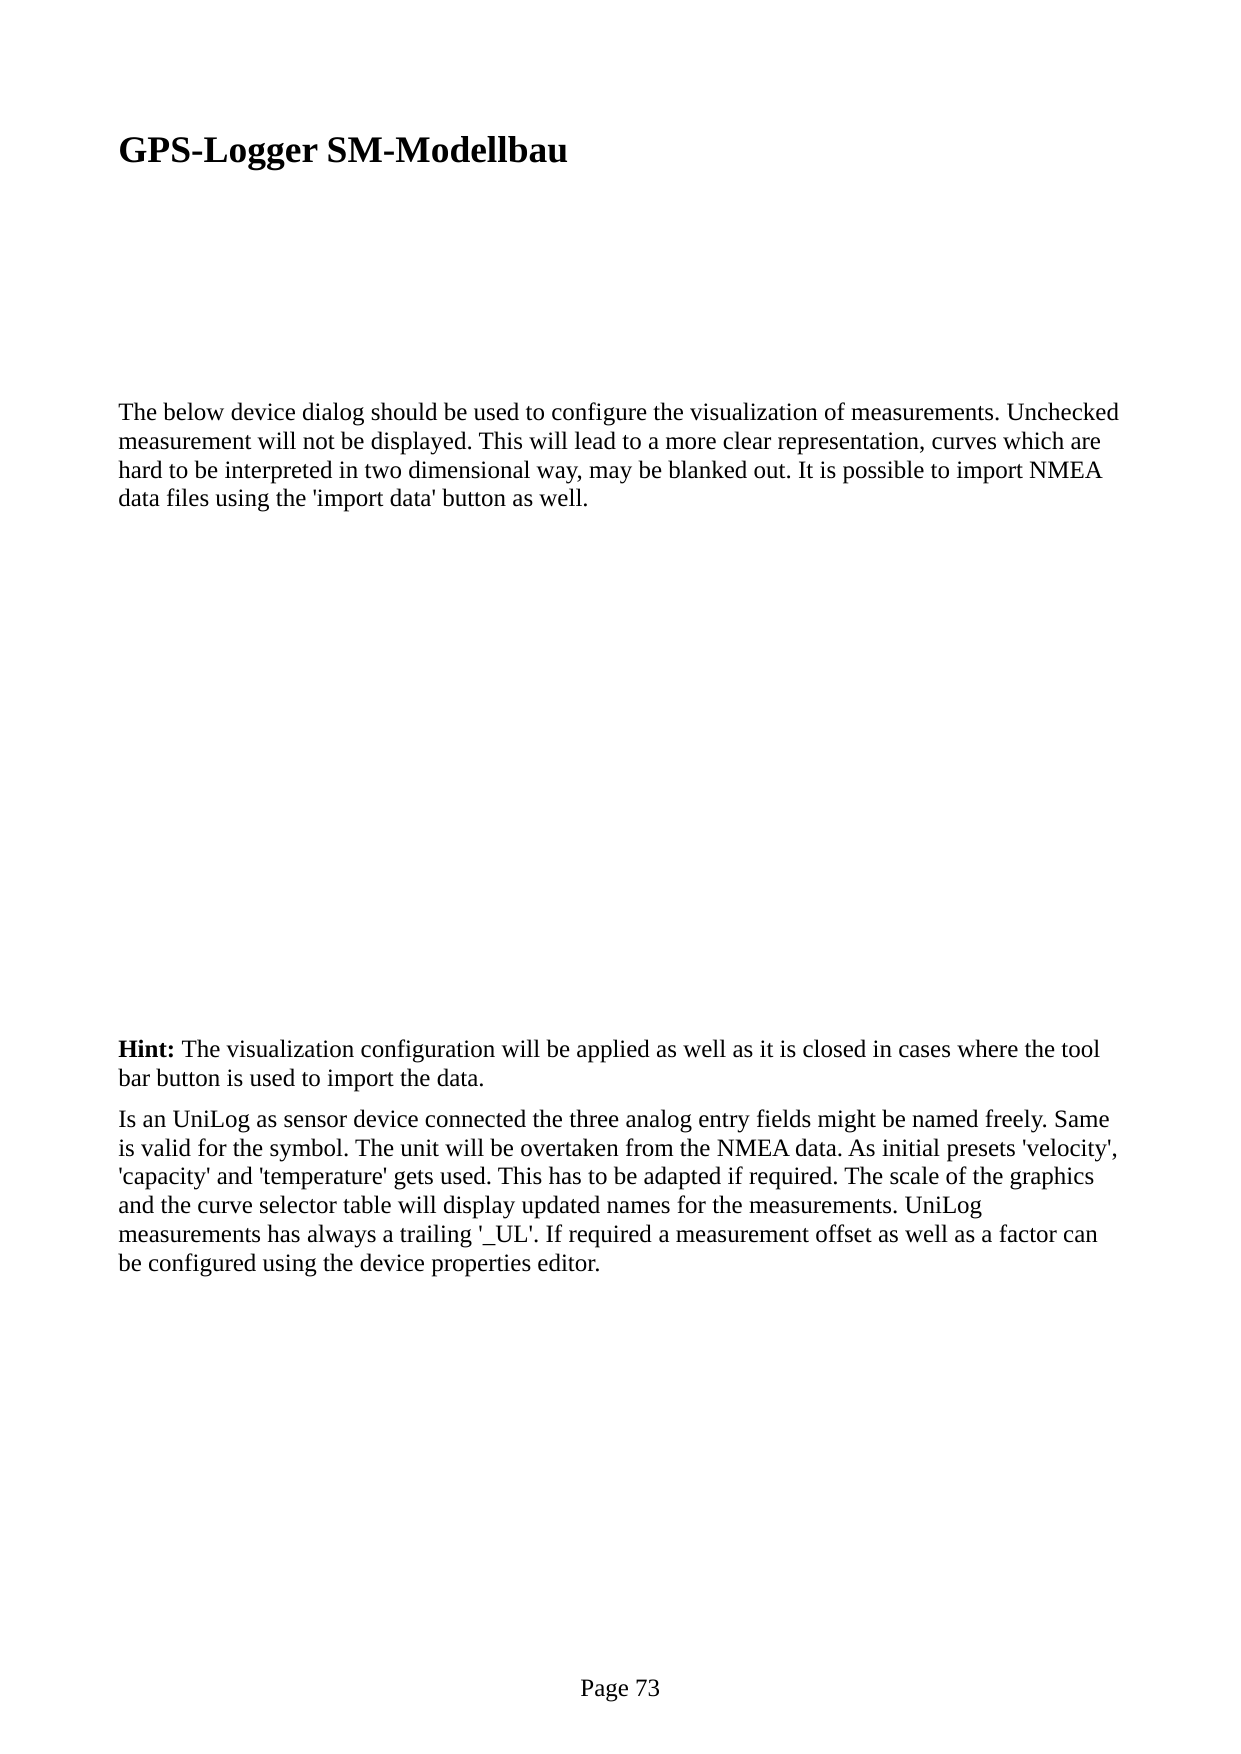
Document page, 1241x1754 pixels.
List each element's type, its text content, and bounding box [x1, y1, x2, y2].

text The below device dialog should be used to configure the visualization of measurements. Unchecked measurement will not be displayed. This will lead to a more clear representation, curves which are hard to be interpreted in two dimensional way, may be blanked out. It is possible to import NMEA data files using the 'import data' button as well. [118, 397, 1122, 512]
subtitle GPS-Logger SM-Modellbau [118, 127, 1122, 170]
text Is an UniLog as sensor device connected the three analog entry fields might be named freely. Same is valid for the symbol. The unit will be overtaken from the NMEA data. As initial presets 'velocity', 'capacity' and 'temperature' gets used. This has to be adapted if required. The scale of the graphics and the curve selector table will display updated names for the measurements. UniLog measurements has always a trailing '_UL'. If required a measurement offset as well as a factor can be configured using the device properties editor. [118, 1104, 1122, 1276]
text Hint: The visualization configuration will be applied as well as it is closed in cases where the tool bar button is used to import the data. [118, 1034, 1122, 1091]
